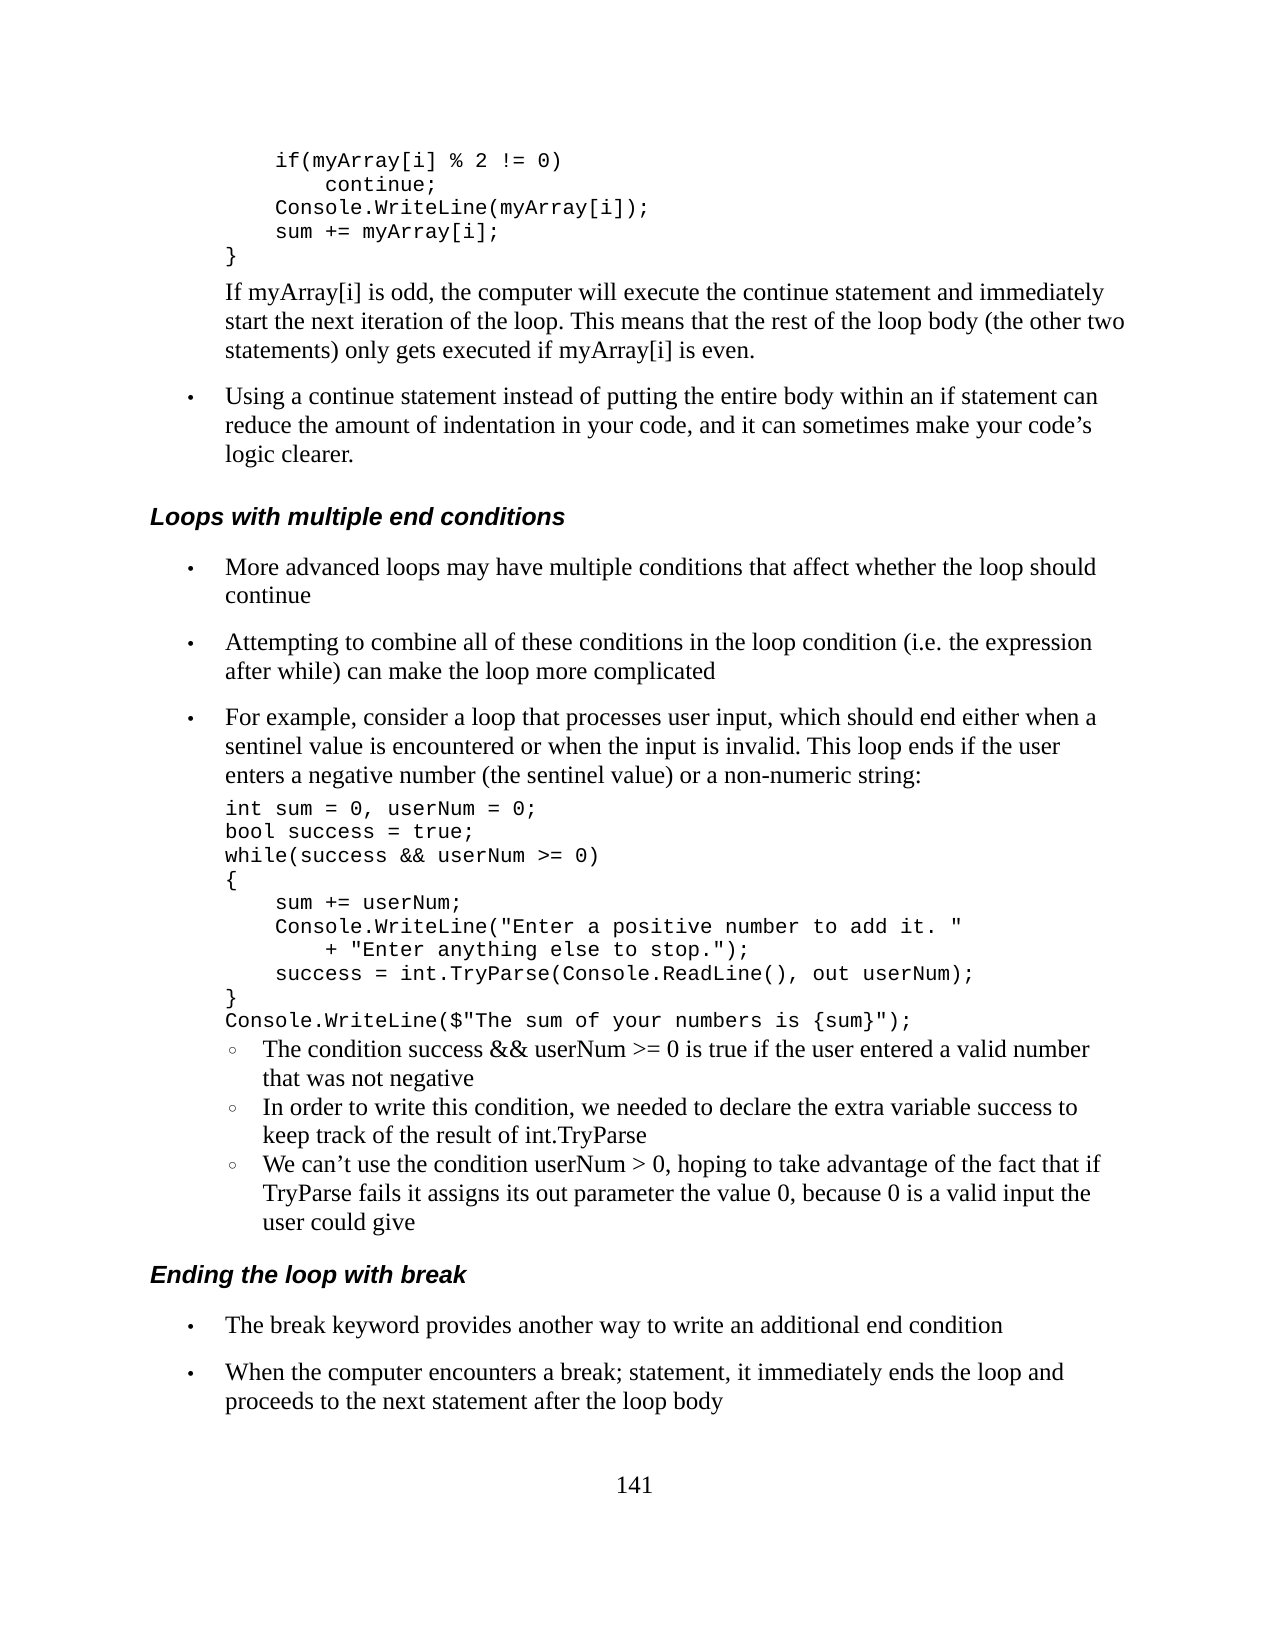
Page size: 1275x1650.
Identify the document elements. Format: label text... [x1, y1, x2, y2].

list { [187, 868, 1125, 892]
list int sum = 0, userNum = 0; [187, 798, 1125, 821]
list } [187, 244, 1125, 268]
list When the computer encounters a break; statement, it immediately ends the loop and proceeds to the next statement after the loop body [187, 1357, 1125, 1414]
list Console.WriteLine("Enter a positive number to add it. " [187, 916, 1125, 939]
list bool success = true; [187, 821, 1125, 845]
list Console.WriteLine(myArray[i]); [187, 197, 1125, 221]
list The break keyword provides another way to write an additional end condition [187, 1310, 1125, 1339]
list If myArray[i] is odd, the computer will execute the continue statement and immediately start the next iteration of the loop. This means that the rest of the loop body (the other two statements) only gets executed if myArray[i] is even. [187, 277, 1125, 363]
list Attempting to combine all of these conditions in the loop condition (i.e. the expression after while) can make the loop more complicated [187, 627, 1125, 684]
list success = int.TryParse(Console.ReadLine(), out userNum); [187, 963, 1125, 987]
list } [187, 987, 1125, 1010]
list continue; [187, 174, 1125, 197]
list if(myArray[i] % 2 != 0) [187, 150, 1125, 174]
subtitle Loops with multiple end conditions [150, 502, 1125, 530]
list For example, consider a loop that processes user input, which should end either when a sentinel value is encountered or when the input is invalid. This loop ends if the user enters a negative number (the sentinel value) or a non-numeric string: [187, 702, 1125, 789]
list More advanced loops may have multiple conditions that affect whether the loop should continue [187, 552, 1125, 609]
list Console.WriteLine($"The sum of your numbers is {sum}"); [187, 1010, 1125, 1034]
list The condition success && userNum >= 0 is true if the user entered a valid number that was not negative [225, 1034, 1125, 1092]
subtitle Ending the loop with break [150, 1260, 1125, 1289]
list Using a continue statement instead of putting the entire body within an if statement can reduce the amount of indentation in your code, and it can sometimes make your code’s logic clearer. [187, 381, 1125, 468]
list In order to write this condition, we needed to declare the extra variable success to keep track of the result of int.TryParse [225, 1092, 1125, 1149]
list + "Enter anything else to stop."); [187, 939, 1125, 963]
list while(success && userNum >= 0) [187, 845, 1125, 868]
list sum += userNum; [187, 892, 1125, 916]
list sum += myArray[i]; [187, 221, 1125, 244]
list We can’t use the condition userNum > 0, hoping to take advantage of the fact that if TryParse fails it assigns its out parameter the value 0, because 0 is a valid input the user could give [225, 1149, 1125, 1235]
